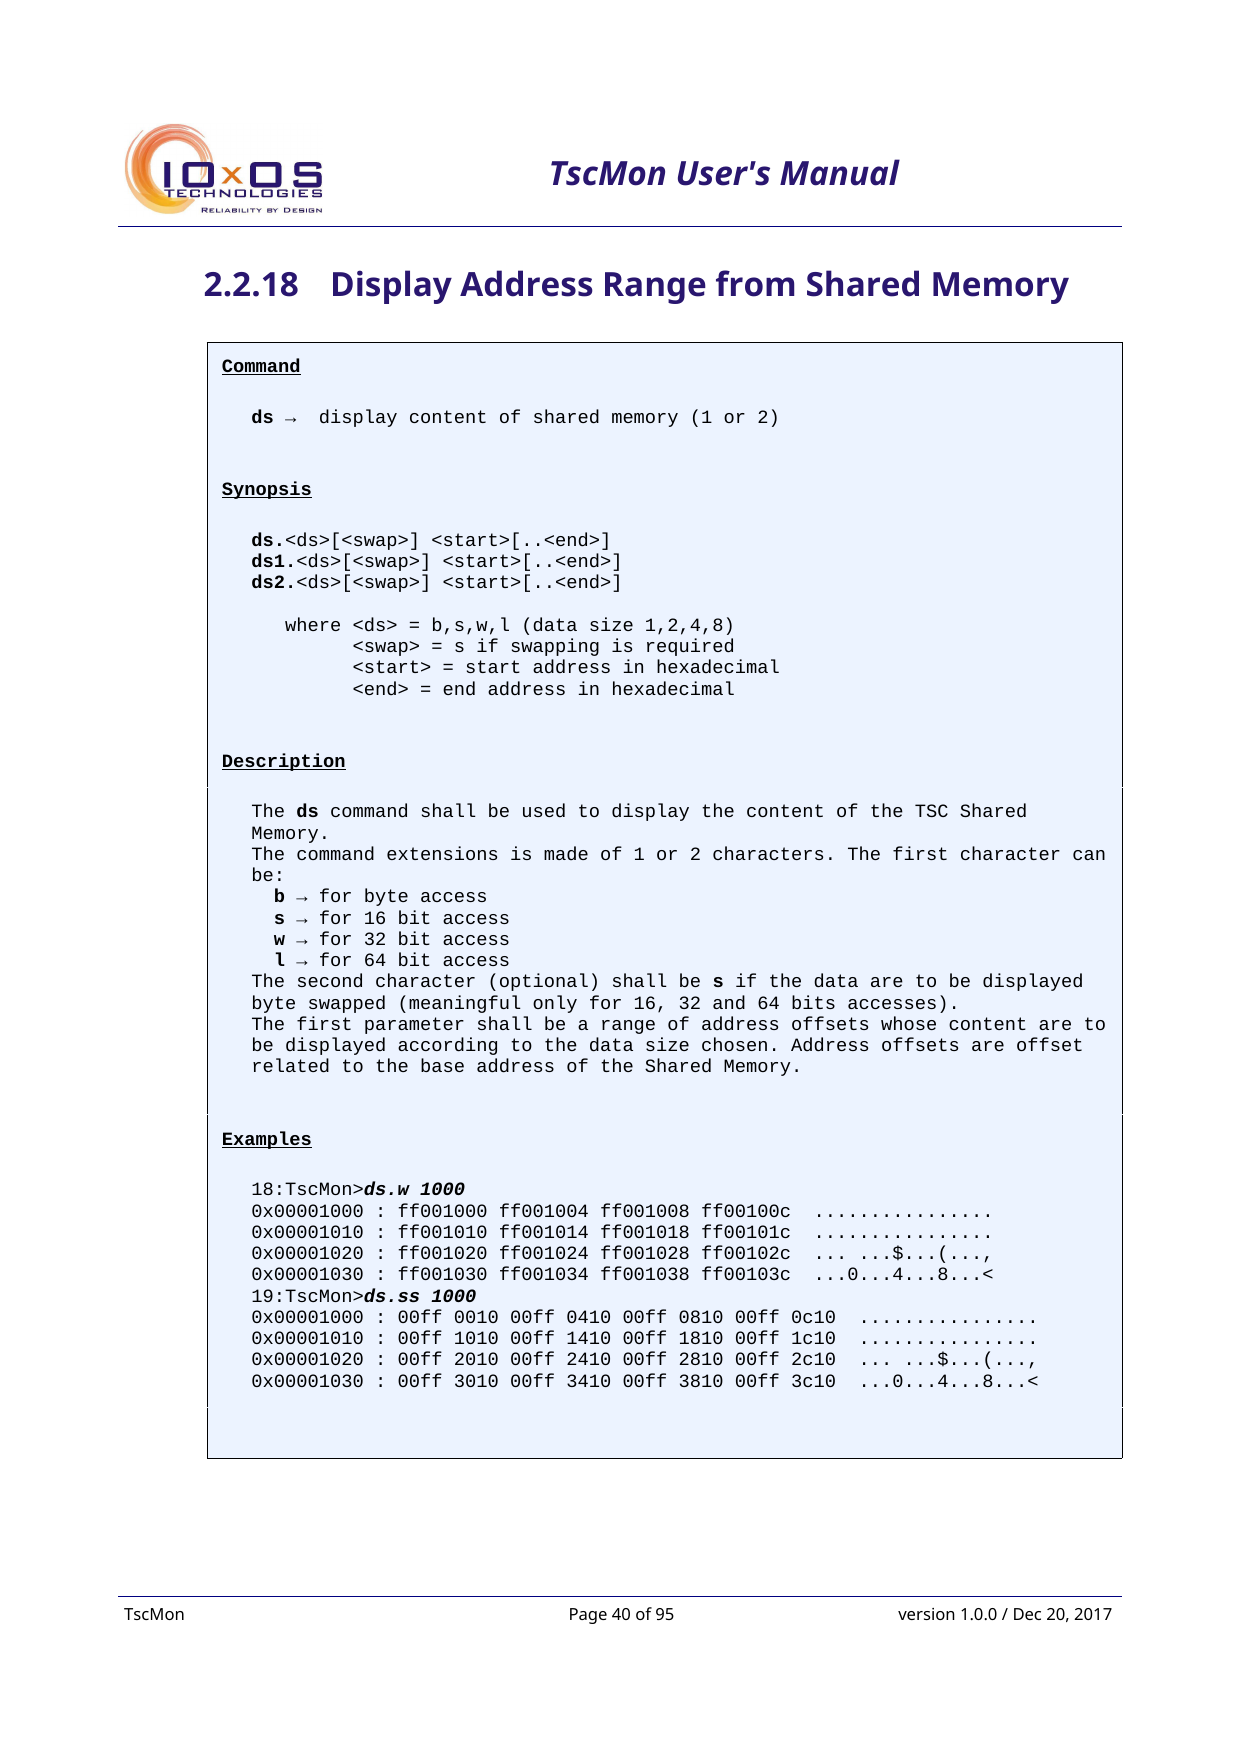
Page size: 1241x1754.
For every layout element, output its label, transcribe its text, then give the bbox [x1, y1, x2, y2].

text Command [208, 343, 1122, 393]
text 18:TscMon>ds.w 1000 [208, 1165, 1122, 1201]
text 0x00001030 : ff001030 ff001034 ff001038 ff00103c ...0...4...8...< [208, 1265, 1122, 1286]
text The first parameter shall be a range of address offsets whose content are to be displayed according to the data size chosen. Address offsets are offset related to the base address of the Shared Memory. [208, 1015, 1122, 1078]
text 0x00001000 : ff001000 ff001004 ff001008 ff00100c ................ [208, 1201, 1122, 1223]
text 0x00001020 : 00ff 2010 00ff 2410 00ff 2810 00ff 2c10 ... ...$...(..., [208, 1350, 1122, 1371]
text b → for byte access [208, 887, 1122, 908]
text The command extensions is made of 1 or 2 characters. The first character can be: [208, 845, 1122, 887]
text <start> = start address in hexadecimal [208, 658, 1122, 679]
text w → for 32 bit access [208, 930, 1122, 951]
subtitle Examples [208, 1114, 1122, 1165]
text ds1.<ds>[<swap>] <start>[..<end>] [208, 552, 1122, 573]
text where <ds> = b,s,w,l (data size 1,2,4,8) [208, 616, 1122, 637]
text ds → display content of shared memory (1 or 2) [208, 393, 1122, 429]
text 0x00001000 : 00ff 0010 00ff 0410 00ff 0810 00ff 0c10 ................ [208, 1308, 1122, 1329]
subtitle Description [208, 737, 1122, 787]
text <end> = end address in hexadecimal [208, 679, 1122, 701]
text <swap> = s if swapping is required [208, 637, 1122, 658]
text 0x00001010 : ff001010 ff001014 ff001018 ff00101c ................ [208, 1223, 1122, 1244]
subtitle Synopsis [208, 465, 1122, 516]
picture [123, 123, 323, 217]
text 19:TscMon>ds.ss 1000 [208, 1286, 1122, 1308]
text ds2.<ds>[<swap>] <start>[..<end>] [208, 573, 1122, 594]
subtitle Display Address Range from Shared Memory [195, 261, 1122, 306]
text The ds command shall be used to display the content of the TSC Shared Memory. [208, 787, 1122, 845]
text 0x00001030 : 00ff 3010 00ff 3410 00ff 3810 00ff 3c10 ...0...4...8...< [208, 1371, 1122, 1407]
text The second character (optional) shall be s if the data are to be displayed byte swapped (meaningful only for 16, 32 and 64 bits accesses). [208, 972, 1122, 1015]
text s → for 16 bit access [208, 908, 1122, 930]
text ds.<ds>[<swap>] <start>[..<end>] [208, 516, 1122, 552]
text 0x00001020 : ff001020 ff001024 ff001028 ff00102c ... ...$...(..., [208, 1244, 1122, 1265]
text l → for 64 bit access [208, 951, 1122, 972]
text 0x00001010 : 00ff 1010 00ff 1410 00ff 1810 00ff 1c10 ................ [208, 1329, 1122, 1350]
